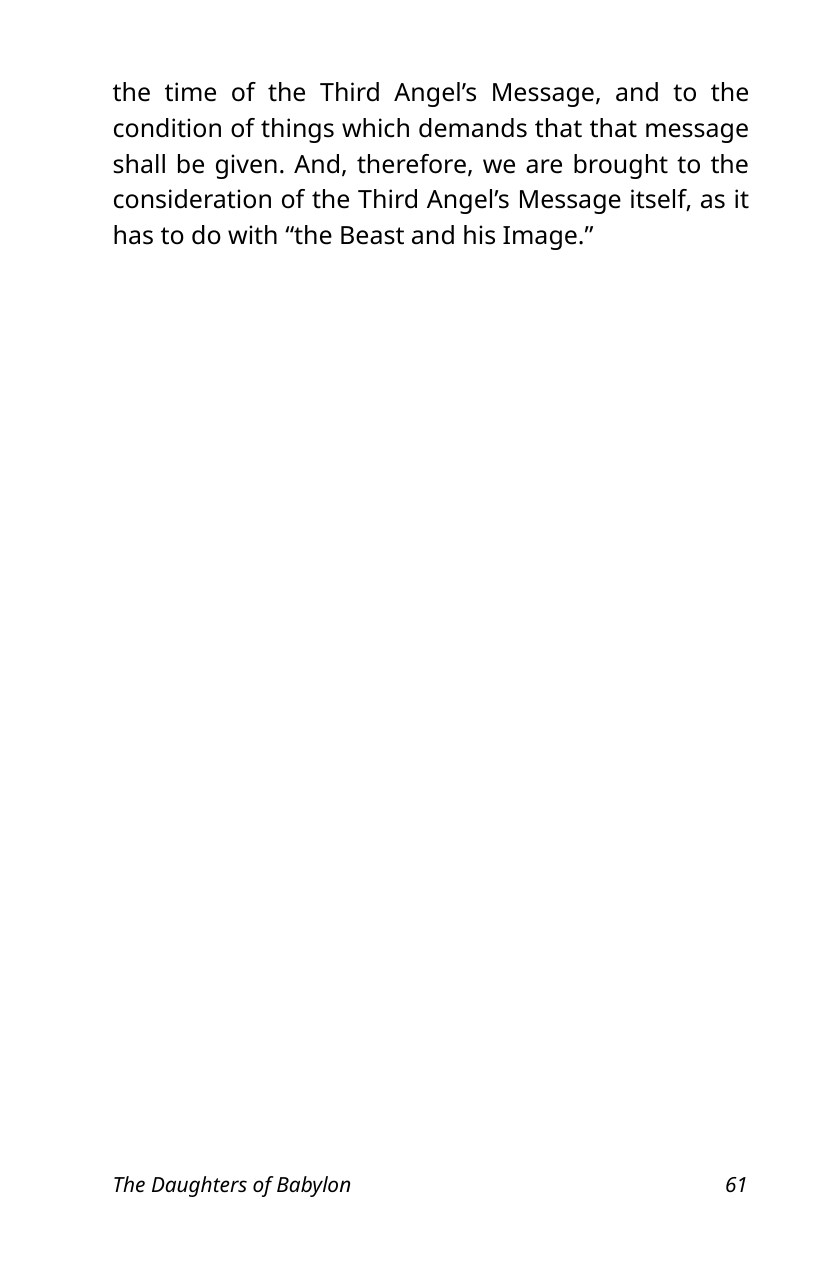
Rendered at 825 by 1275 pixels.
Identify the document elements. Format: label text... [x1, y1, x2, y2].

text the time of the Third Angel’s Message, and to the condition of things which demands that that message shall be given. And, therefore, we are brought to the consideration of the Third Angel’s Message itself, as it has to do with “the Beast and his Image.” [112, 75, 750, 252]
